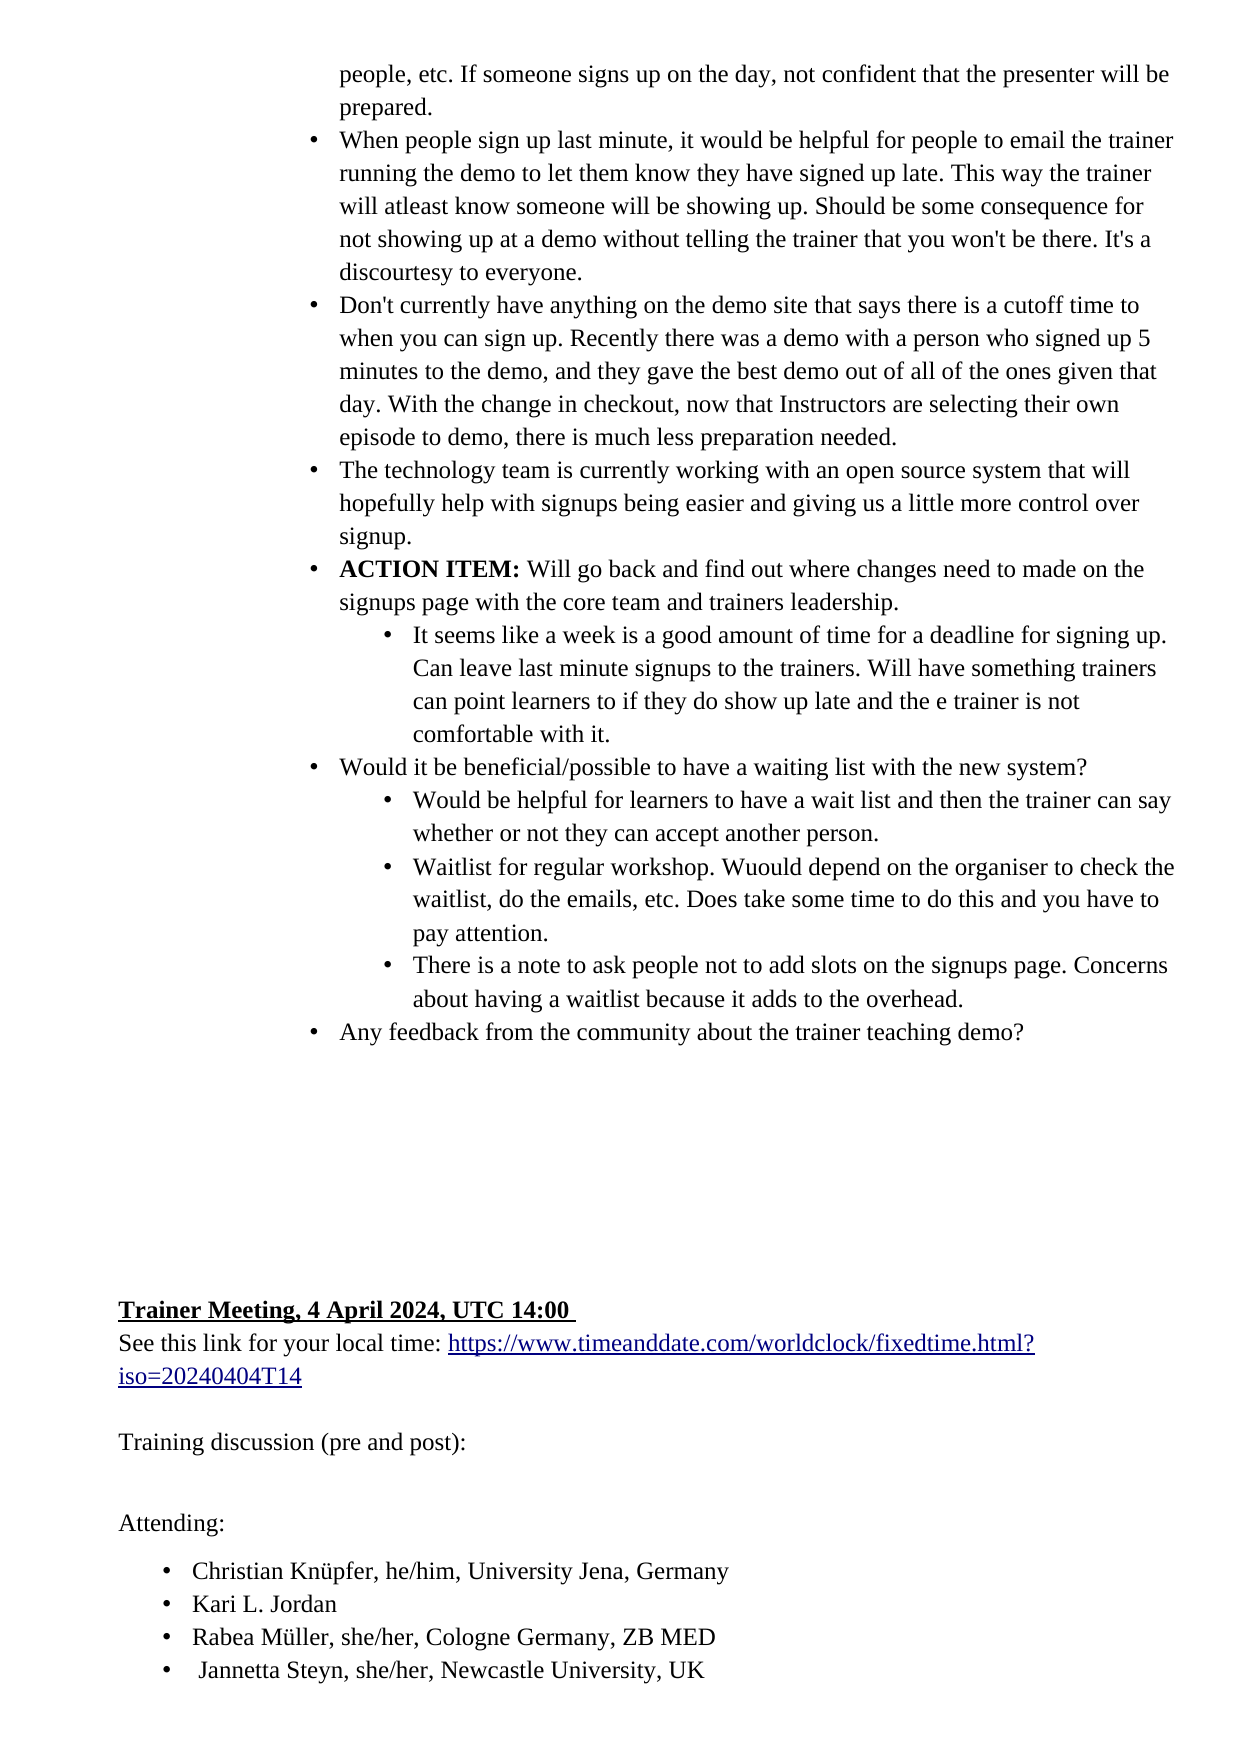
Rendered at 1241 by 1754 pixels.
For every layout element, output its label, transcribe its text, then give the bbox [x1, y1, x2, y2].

list It seems like a week is a good amount of time for a deadline for signing up. Can leave last minute signups to the trainers. Will have something trainers can point learners to if they do show up late and the e trainer is not comfortable with it. [383, 620, 1181, 748]
text Trainer Meeting, 4 April 2024, UTC 14:00 See this link for your local time: https://www.timeanddate.com/worldclock/fixedtime.html?iso=20240404T14 Training discussion (pre and post): [118, 1064, 1181, 1456]
list ACTION ITEM: Will go back and find out where changes need to made on the signups page with the core team and trainers leadership. [309, 554, 1181, 616]
list Kari L. Jordan [162, 1589, 1181, 1617]
list There is a note to ask people not to add slots on the signups page. Concerns about having a waitlist because it adds to the overhead. [383, 951, 1181, 1012]
list The technology team is currently working with an open source system that will hopefully help with signups being easier and giving us a little more control over signup. [309, 455, 1181, 550]
list people, etc. If someone signs up on the day, not confident that the presenter will be prepared. [309, 59, 1181, 121]
list Would it be beneficial/possible to have a waiting list with the new system? [309, 752, 1181, 781]
list Waitlist for regular workshop. Wuould depend on the organiser to check the waitlist, do the emails, etc. Does take some time to do this and you have to pay attention. [383, 852, 1181, 946]
list Christian Knüpfer, he/him, University Jena, Germany [162, 1556, 1181, 1584]
list Any feedback from the community about the trainer teaching demo? [309, 1017, 1181, 1045]
list Don't currently have anything on the demo site that says there is a cutoff time to when you can sign up. Recently there was a demo with a person who signed up 5 minutes to the demo, and they gave the best demo out of all of the ones given that day. With the change in checkout, now that Instructors are selecting their own episode to demo, there is much less preparation needed. [309, 290, 1181, 451]
list When people sign up last minute, it would be helpful for people to email the trainer running the demo to let them know they have signed up late. This way the trainer will atleast know someone will be showing up. Should be some consequence for not showing up at a demo without telling the trainer that you won't be there. It's a discourtesy to everyone. [309, 125, 1181, 286]
text Attending: [118, 1475, 1181, 1537]
list Rabea Müller, she/her, Cologne Germany, ZB MED [162, 1622, 1181, 1651]
list Would be helpful for learners to have a wait list and then the trainer can say whether or not they can accept another person. [383, 786, 1181, 847]
list Jannetta Steyn, she/her, Newcastle University, UK [162, 1655, 1181, 1683]
